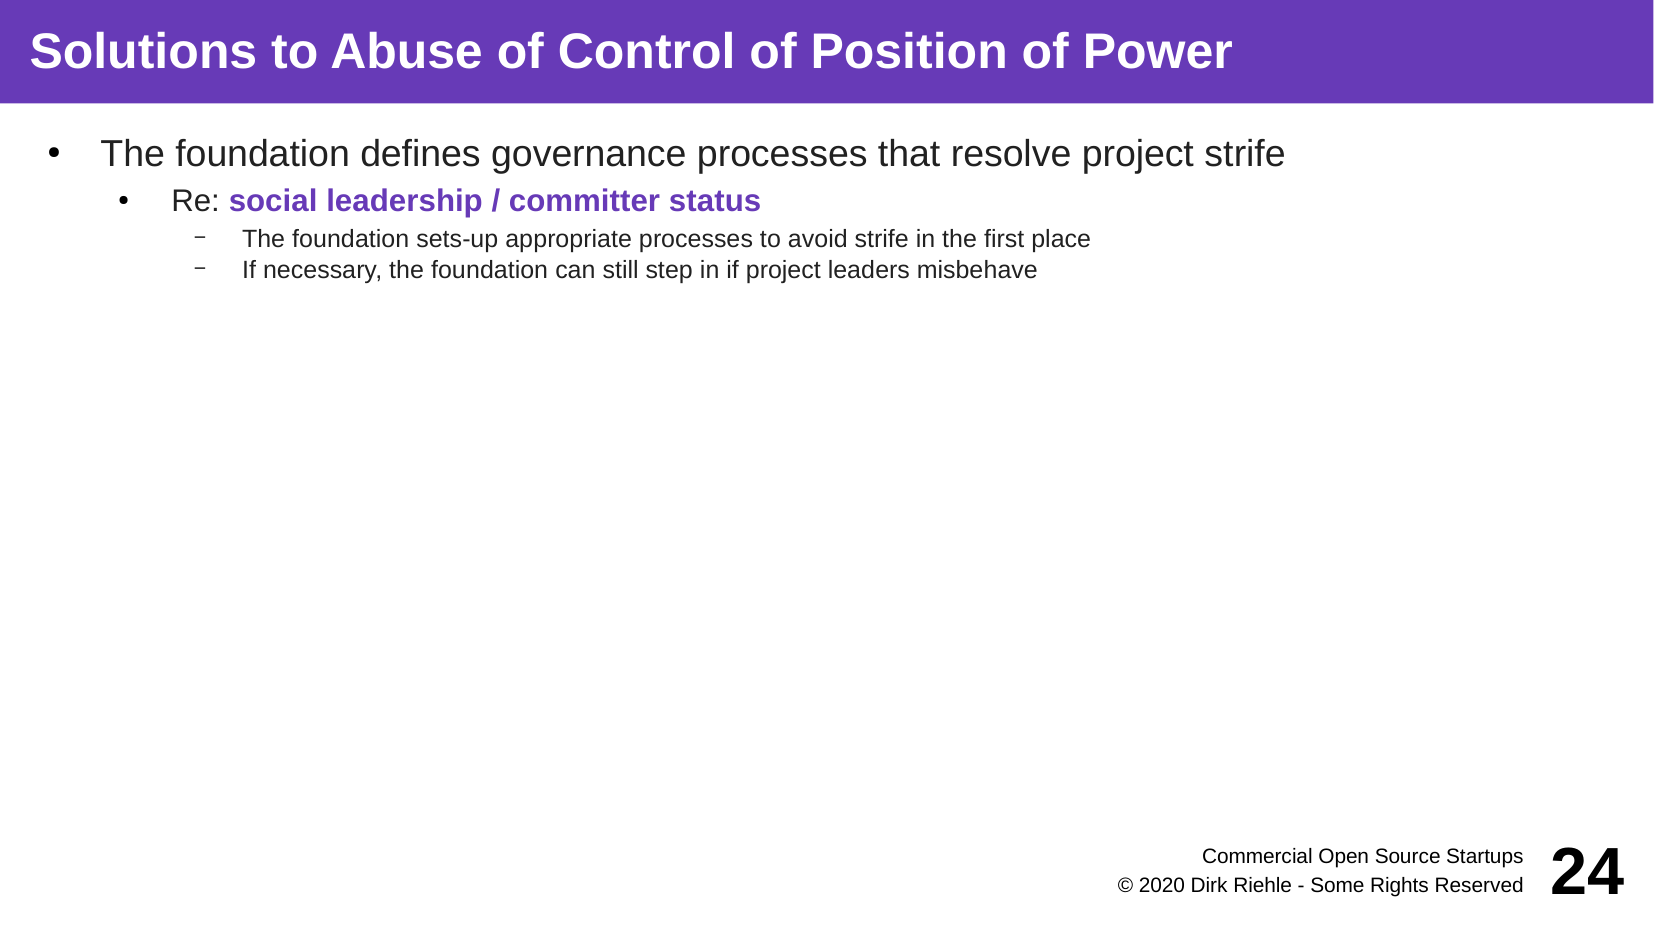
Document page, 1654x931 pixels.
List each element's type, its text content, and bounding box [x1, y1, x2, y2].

list The foundation defines governance processes that resolve project strife Re: social leadership / committer status The foundation sets-up appropriate processes to avoid strife in the first place If necessary, the foundation can still step in if project leaders misbehave [29, 132, 1625, 813]
title Solutions to Abuse of Control of Position of Power [0, 0, 1654, 104]
